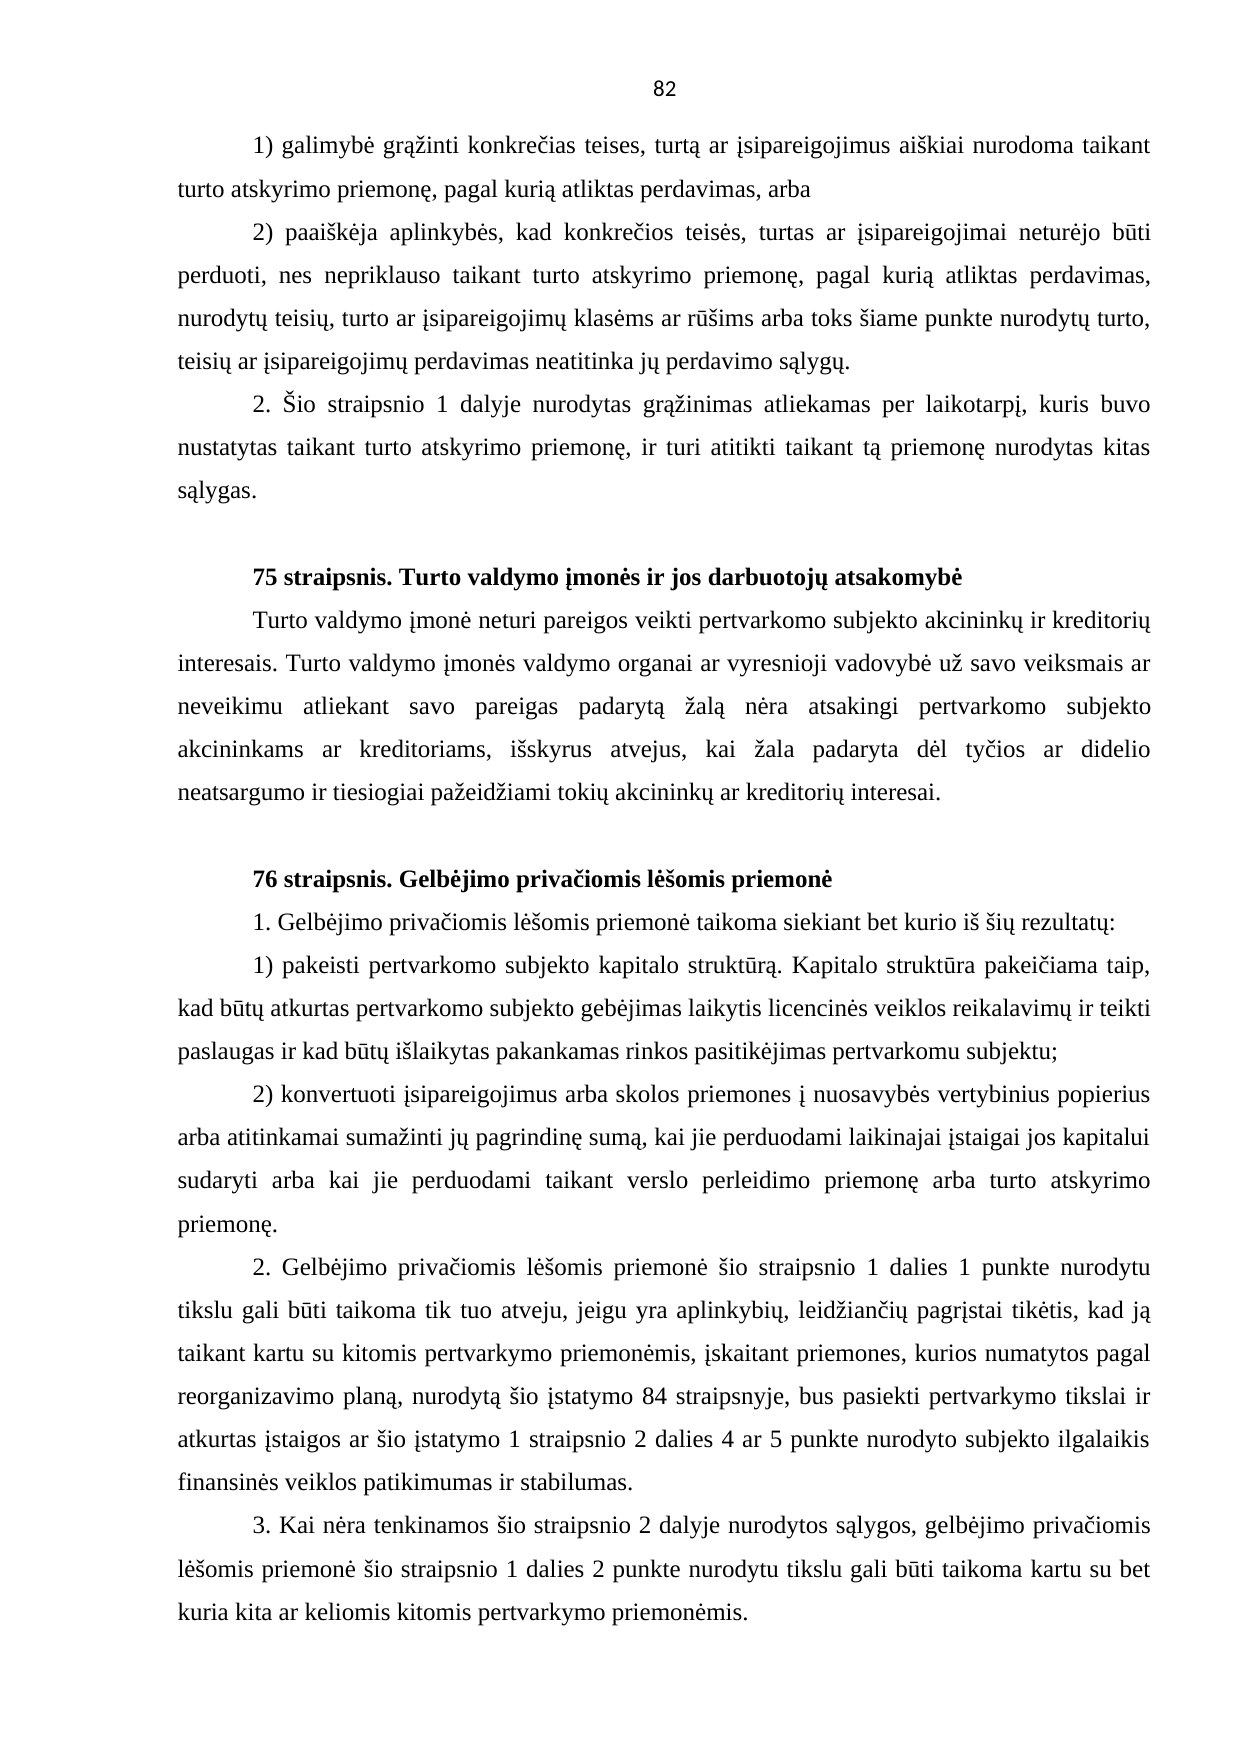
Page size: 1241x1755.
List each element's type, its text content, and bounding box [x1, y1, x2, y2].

text 1) pakeisti pertvarkomo subjekto kapitalo struktūrą. Kapitalo struktūra pakeičiama taip, kad būtų atkurtas pertvarkomo subjekto gebėjimas laikytis licencinės veiklos reikalavimų ir teikti paslaugas ir kad būtų išlaikytas pakankamas rinkos pasitikėjimas pertvarkomu subjektu; [177, 950, 1152, 1065]
text 2. Gelbėjimo privačiomis lėšomis priemonė šio straipsnio 1 dalies 1 punkte nurodytu tikslu gali būti taikoma tik tuo atveju, jeigu yra aplinkybių, leidžiančių pagrįstai tikėtis, kad ją taikant kartu su kitomis pertvarkymo priemonėmis, įskaitant priemones, kurios numatytos pagal reorganizavimo planą, nurodytą šio įstatymo 84 straipsnyje, bus pasiekti pertvarkymo tikslai ir atkurtas įstaigos ar šio įstatymo 1 straipsnio 2 dalies 4 ar 5 punkte nurodyto subjekto ilgalaikis finansinės veiklos patikimumas ir stabilumas. [177, 1252, 1152, 1496]
text Turto valdymo įmonė neturi pareigos veikti pertvarkomo subjekto akcininkų ir kreditorių interesais. Turto valdymo įmonės valdymo organai ar vyresnioji vadovybė už savo veiksmais ar neveikimu atliekant savo pareigas padarytą žalą nėra atsakingi pertvarkomo subjekto akcininkams ar kreditoriams, išskyrus atvejus, kai žala padaryta dėl tyčios ar didelio neatsargumo ir tiesiogiai pažeidžiami tokių akcininkų ar kreditorių interesai. [177, 605, 1152, 806]
text 1) galimybė grąžinti konkrečias teises, turtą ar įsipareigojimus aiškiai nurodoma taikant turto atskyrimo priemonę, pagal kurią atliktas perdavimas, arba [177, 131, 1152, 202]
text 2) paaiškėja aplinkybės, kad konkrečios teisės, turtas ar įsipareigojimai neturėjo būti perduoti, nes nepriklauso taikant turto atskyrimo priemonę, pagal kurią atliktas perdavimas, nurodytų teisių, turto ar įsipareigojimų klasėms ar rūšims arba toks šiame punkte nurodytų turto, teisių ar įsipareigojimų perdavimas neatitinka jų perdavimo sąlygų. [177, 217, 1152, 375]
text 76 straipsnis. Gelbėjimo privačiomis lėšomis priemonė [177, 864, 1152, 892]
text 1. Gelbėjimo privačiomis lėšomis priemonė taikoma siekiant bet kurio iš šių rezultatų: [177, 907, 1152, 936]
text 75 straipsnis. Turto valdymo įmonės ir jos darbuotojų atsakomybė [177, 562, 1152, 591]
text 3. Kai nėra tenkinamos šio straipsnio 2 dalyje nurodytos sąlygos, gelbėjimo privačiomis lėšomis priemonė šio straipsnio 1 dalies 2 punkte nurodytu tikslu gali būti taikoma kartu su bet kuria kita ar keliomis kitomis pertvarkymo priemonėmis. [177, 1511, 1152, 1626]
text 2) konvertuoti įsipareigojimus arba skolos priemones į nuosavybės vertybinius popierius arba atitinkamai sumažinti jų pagrindinę sumą, kai jie perduodami laikinajai įstaigai jos kapitalui sudaryti arba kai jie perduodami taikant verslo perleidimo priemonę arba turto atskyrimo priemonę. [177, 1079, 1152, 1237]
text 2. Šio straipsnio 1 dalyje nurodytas grąžinimas atliekamas per laikotarpį, kuris buvo nustatytas taikant turto atskyrimo priemonę, ir turi atitikti taikant tą priemonę nurodytas kitas sąlygas. [177, 389, 1152, 504]
